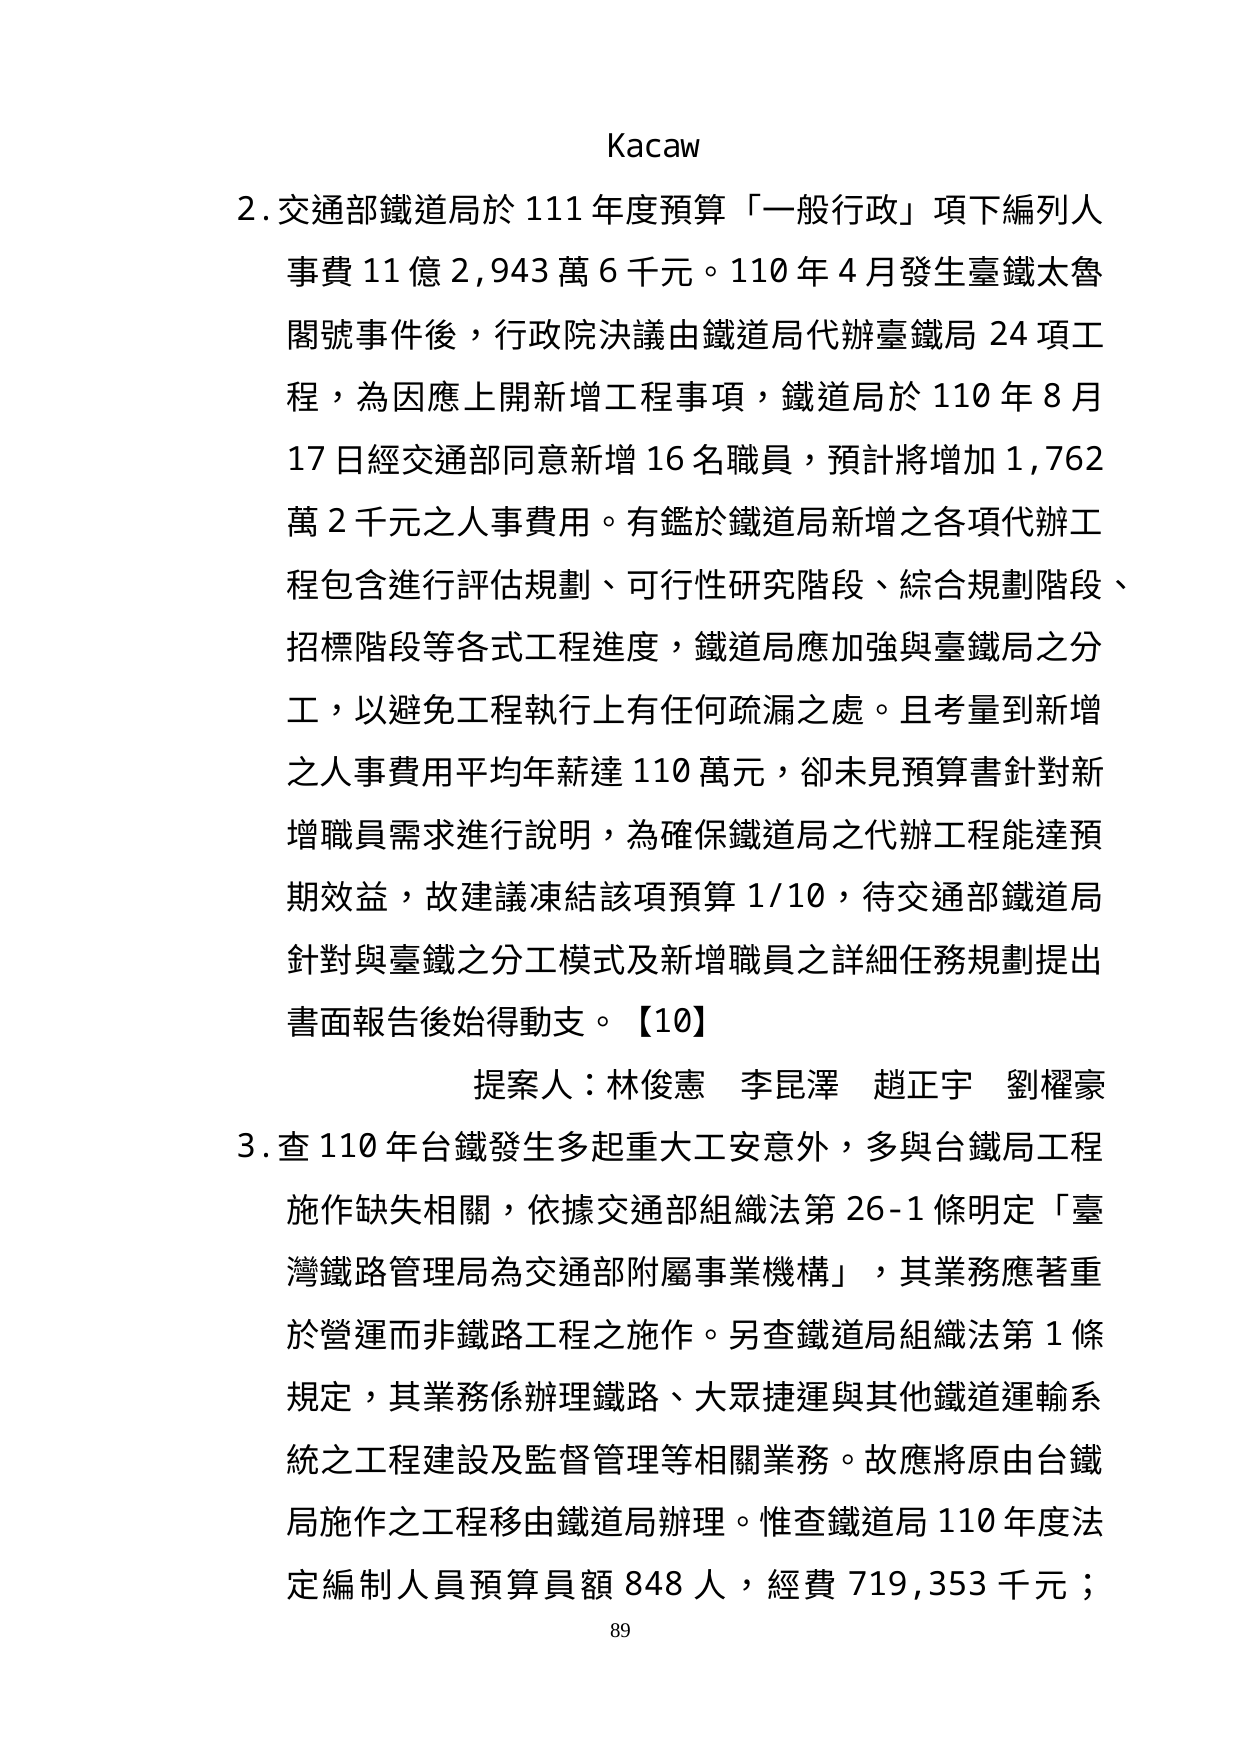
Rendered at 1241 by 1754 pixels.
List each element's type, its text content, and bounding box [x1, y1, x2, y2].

text 提案人：林俊憲 李昆澤 趙正宇 劉櫂豪 [473, 1041, 1117, 1103]
text 3.查110年台鐵發生多起重大工安意外，多與台鐵局工程施作缺失相關，依據交通部組織法第26-1條明定「臺灣鐵路管理局為交通部附屬事業機構」，其業務應著重於營運而非鐵路工程之施作。另查鐵道局組織法第1條規定，其業務係辦理鐵路、大眾捷運與其他鐵道運輸系統之工程建設及監督管理等相關業務。故應將原由台鐵局施作之工程移由鐵道局辦理。惟查鐵道局110年度法定編制人員預算員額848人，經費719,353千元； [236, 1103, 1104, 1603]
text 2.交通部鐵道局於111年度預算「一般行政」項下編列人事費11億2,943萬6千元。110年4月發生臺鐵太魯閣號事件後，行政院決議由鐵道局代辦臺鐵局24項工程，為因應上開新增工程事項，鐵道局於110年8月17日經交通部同意新增16名職員，預計將增加1,762萬2千元之人事費用。有鑑於鐵道局新增之各項代辦工程包含進行評估規劃、可行性研究階段、綜合規劃階段、招標階段等各式工程進度，鐵道局應加強與臺鐵局之分工，以避免工程執行上有任何疏漏之處。且考量到新增之人事費用平均年薪達110萬元，卻未見預算書針對新增職員需求進行說明，為確保鐵道局之代辦工程能達預期效益，故建議凍結該項預算1/10，待交通部鐵道局針對與臺鐵之分工模式及新增職員之詳細任務規劃提出書面報告後始得動支。【10】 [236, 166, 1104, 1041]
text Kacaw [473, 103, 1117, 166]
